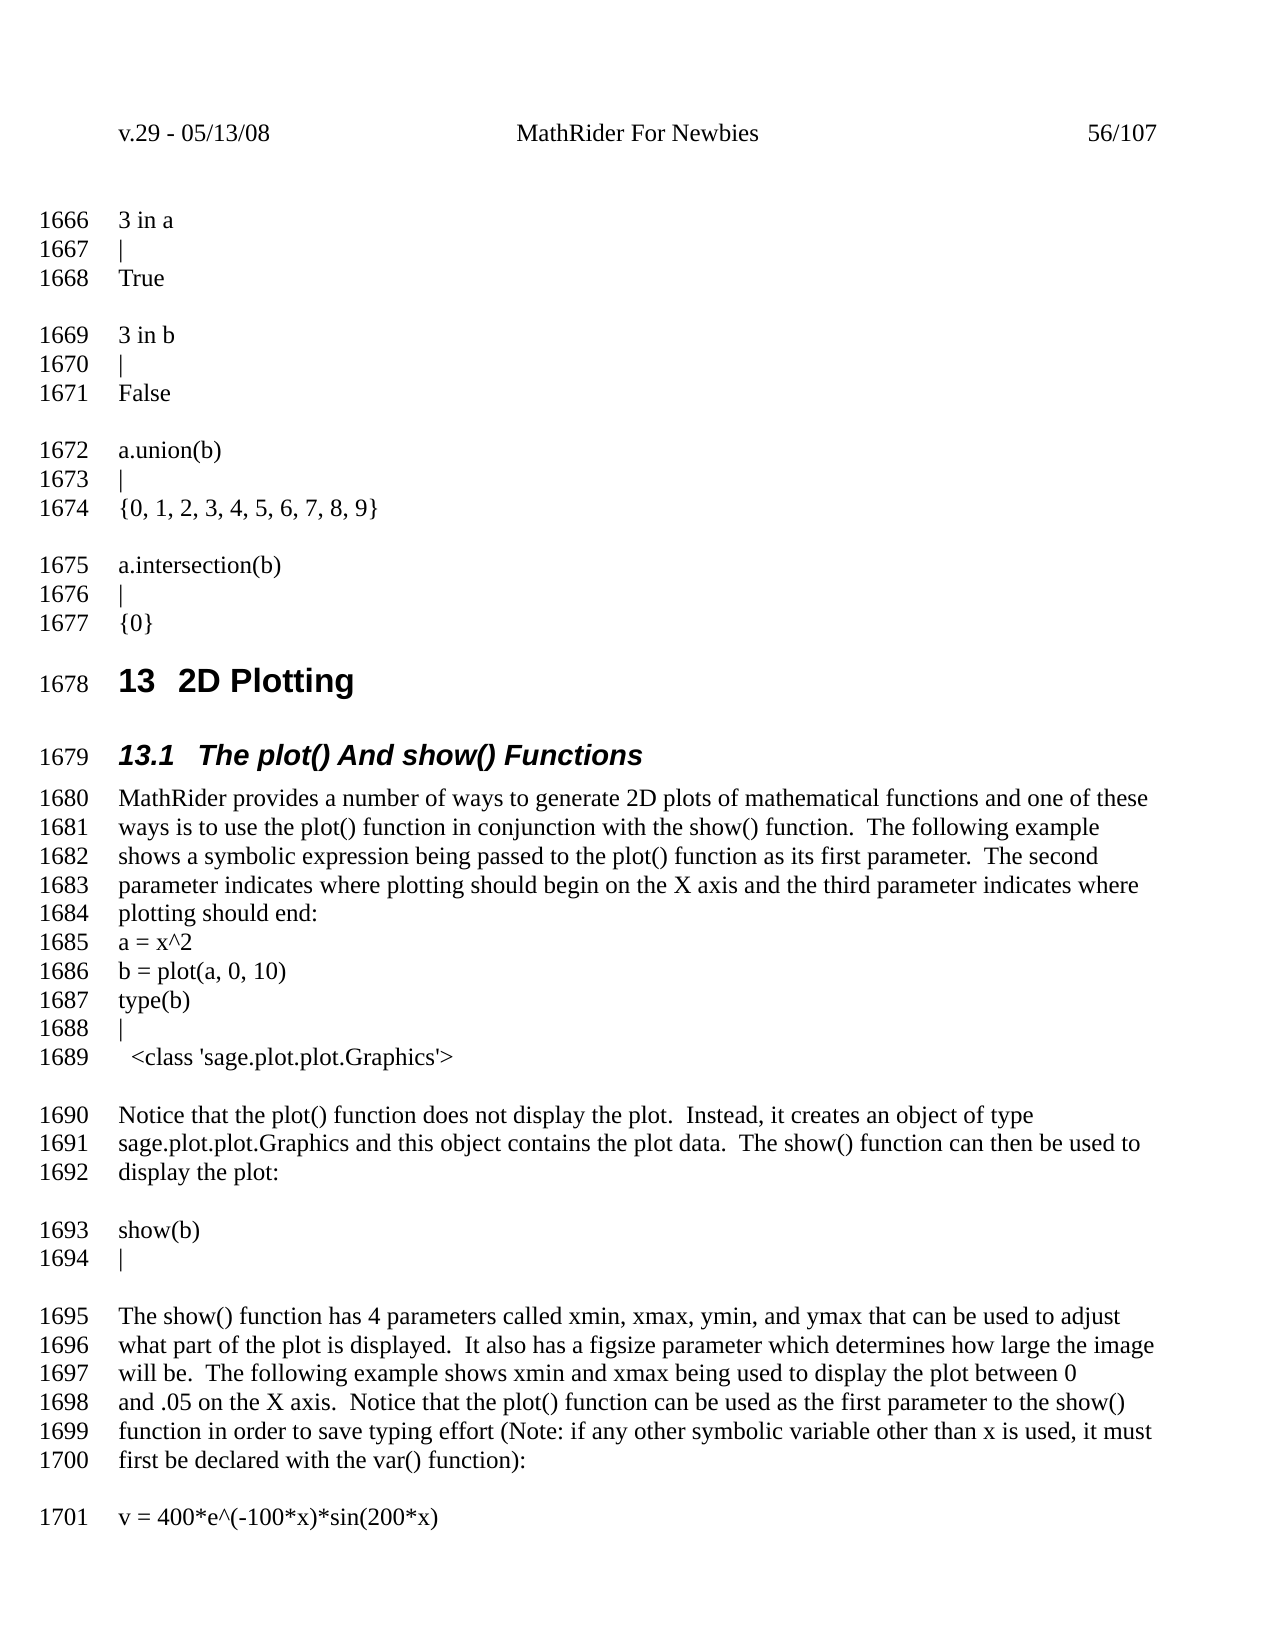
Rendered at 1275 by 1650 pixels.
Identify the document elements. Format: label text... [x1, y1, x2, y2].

text Notice that the plot() function does not display the plot. Instead, it creates an object of type sage.plot.plot.Graphics and this object contains the plot data. The show() function can then be used to display the plot: [118, 1100, 1157, 1186]
text | [118, 234, 1157, 263]
subtitle 2D Plotting [118, 661, 1157, 700]
text | [118, 349, 1157, 378]
text | [118, 464, 1157, 493]
text {0} [118, 608, 1157, 636]
text False [118, 378, 1157, 406]
text | [118, 1243, 1157, 1272]
text a = x^2 [118, 927, 1157, 956]
text type(b) [118, 985, 1157, 1013]
text | [118, 579, 1157, 608]
text {0, 1, 2, 3, 4, 5, 6, 7, 8, 9} [118, 493, 1157, 521]
text The show() function has 4 parameters called xmin, xmax, ymin, and ymax that can be used to adjust what part of the plot is displayed. It also has a figsize parameter which determines how large the image will be. The following example shows xmin and xmax being used to display the plot between 0 and .05 on the X axis. Notice that the plot() function can be used as the first parameter to the show() function in order to save typing effort (Note: if any other symbolic variable other than x is used, it must first be declared with the var() function): [118, 1301, 1157, 1473]
text 3 in a [118, 205, 1157, 234]
text b = plot(a, 0, 10) [118, 956, 1157, 985]
text a.intersection(b) [118, 550, 1157, 579]
text True [118, 263, 1157, 291]
text <class 'sage.plot.plot.Graphics'> [118, 1042, 1157, 1071]
text a.union(b) [118, 435, 1157, 464]
text MathRider provides a number of ways to generate 2D plots of mathematical functions and one of these ways is to use the plot() function in conjunction with the show() function. The following example shows a symbolic expression being passed to the plot() function as its first parameter. The second parameter indicates where plotting should begin on the X axis and the third parameter indicates where plotting should end: [118, 783, 1157, 927]
subtitle The plot() And show() Functions [118, 737, 1157, 771]
text show(b) [118, 1215, 1157, 1243]
text | [118, 1013, 1157, 1042]
text 3 in b [118, 320, 1157, 349]
text v = 400*e^(-100*x)*sin(200*x) [118, 1502, 1157, 1531]
